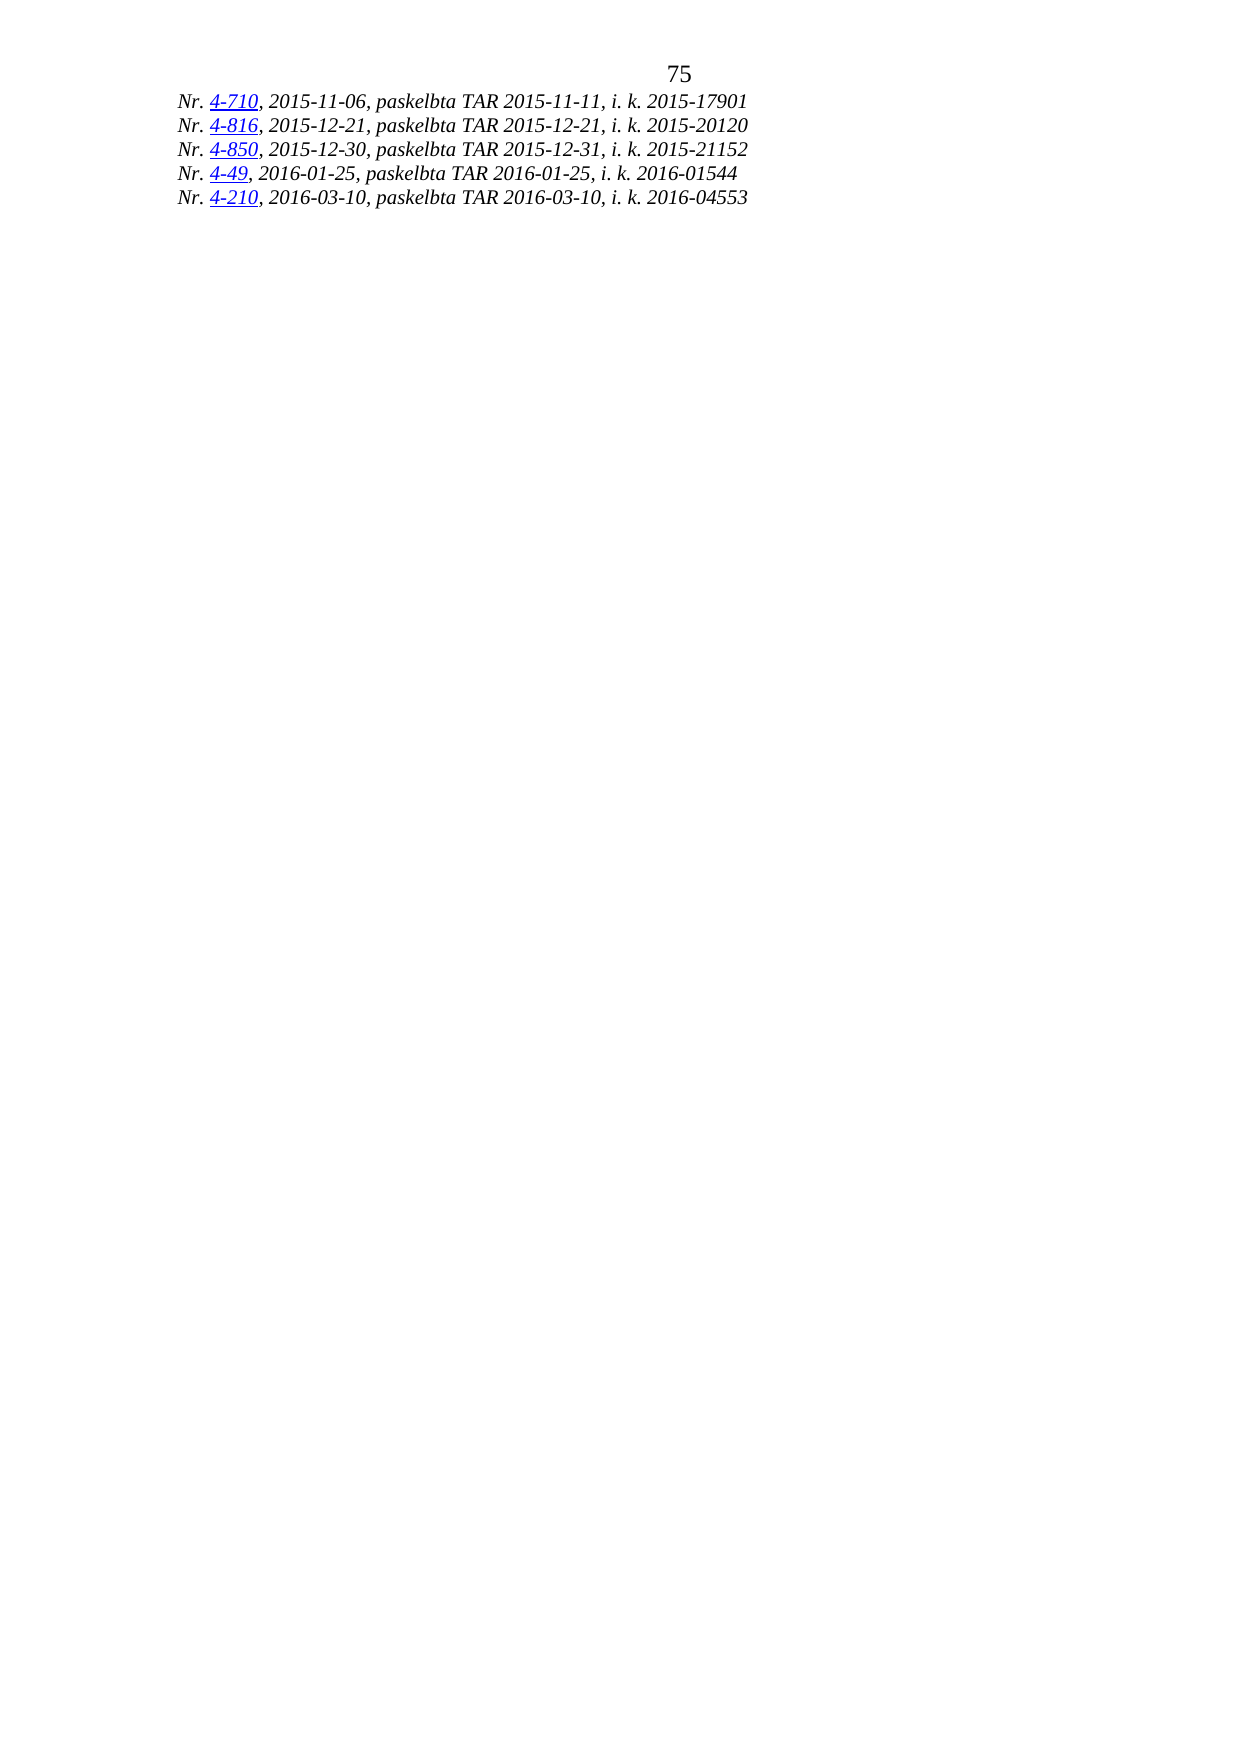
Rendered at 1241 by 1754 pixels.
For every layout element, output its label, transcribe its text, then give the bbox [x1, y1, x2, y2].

text Nr. 4-210, 2016-03-10, paskelbta TAR 2016-03-10, i. k. 2016-04553 [177, 185, 1181, 209]
text Nr. 4-816, 2015-12-21, paskelbta TAR 2015-12-21, i. k. 2015-20120 [177, 113, 1181, 137]
text Nr. 4-49, 2016-01-25, paskelbta TAR 2016-01-25, i. k. 2016-01544 [177, 161, 1181, 185]
text Nr. 4-710, 2015-11-06, paskelbta TAR 2015-11-11, i. k. 2015-17901 [177, 89, 1181, 113]
text Nr. 4-850, 2015-12-30, paskelbta TAR 2015-12-31, i. k. 2015-21152 [177, 137, 1181, 161]
